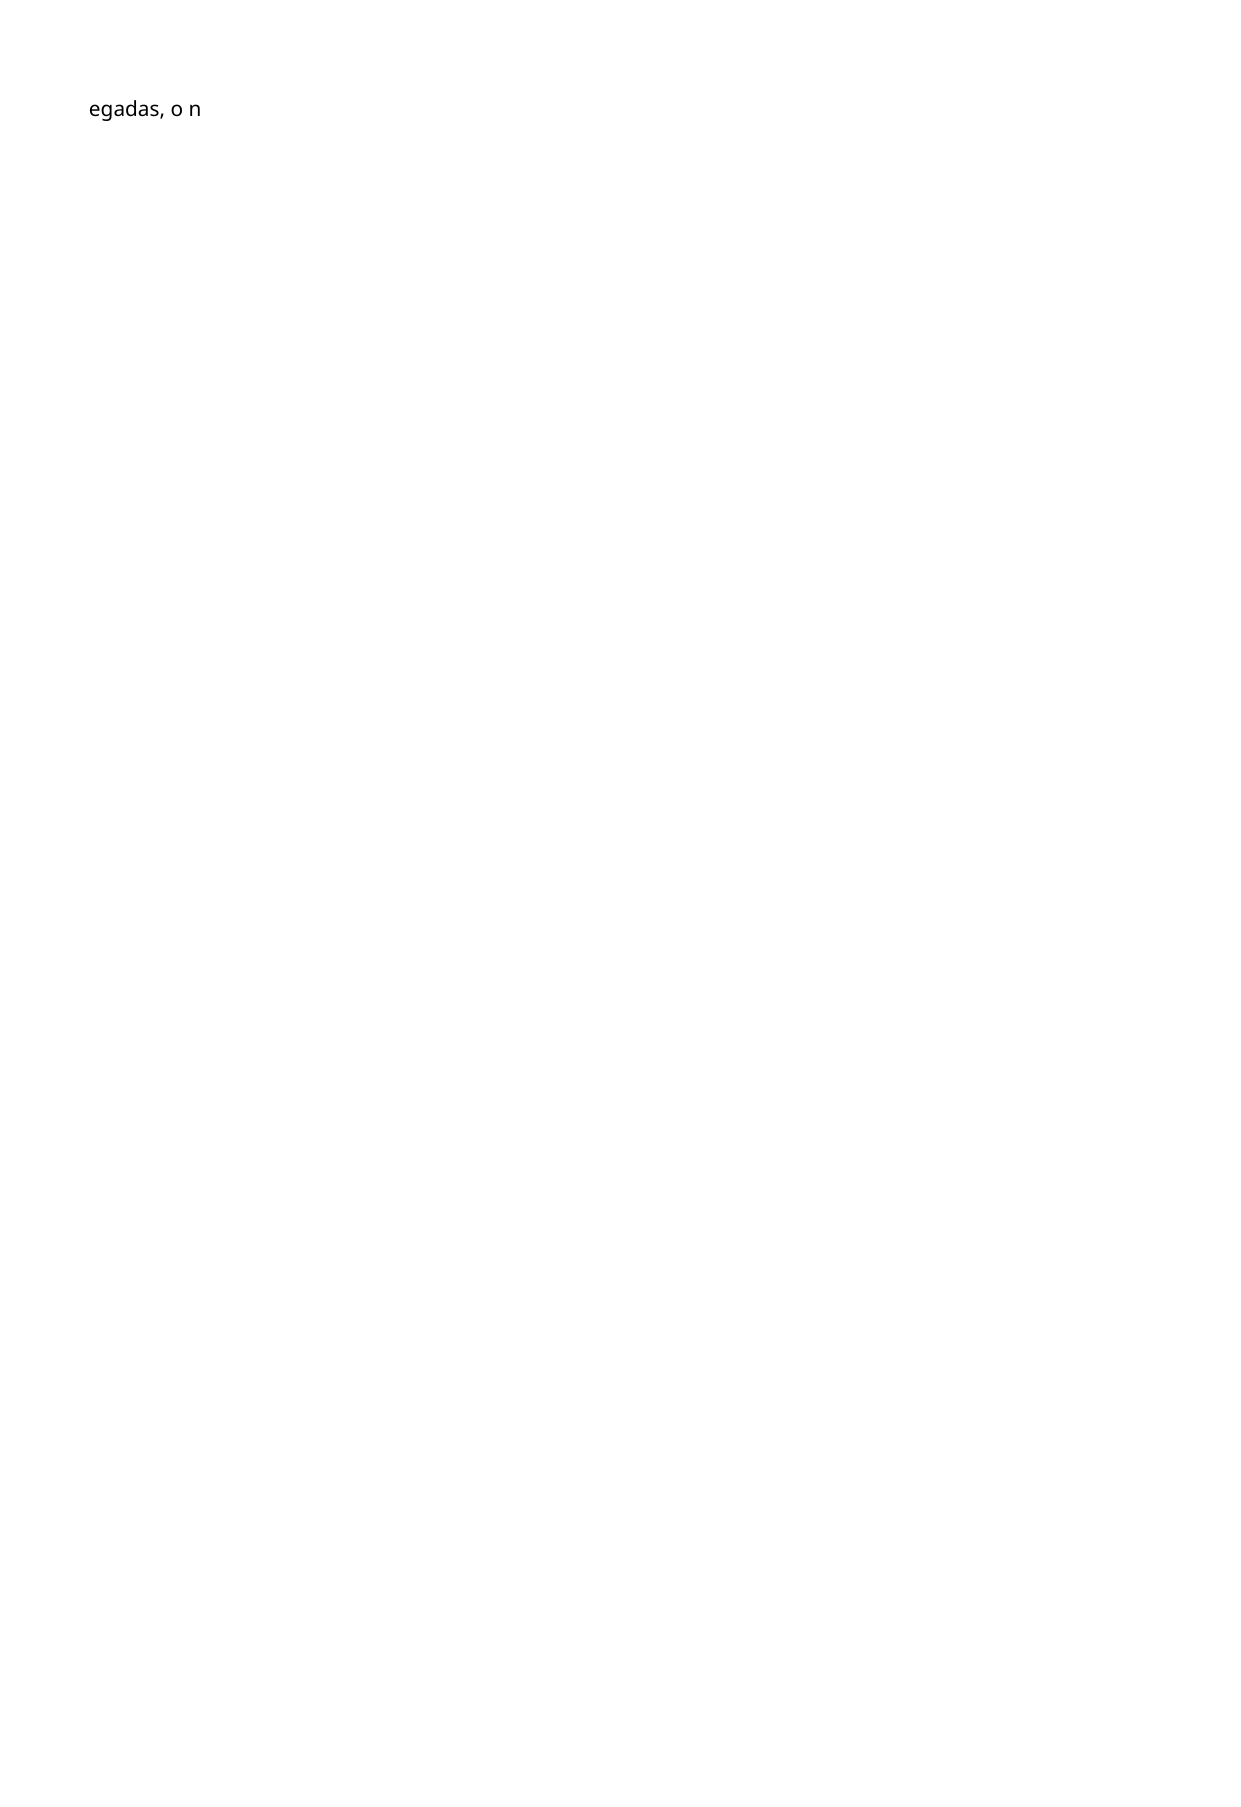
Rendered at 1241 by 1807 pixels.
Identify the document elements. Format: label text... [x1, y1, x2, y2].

text egadas, o n [89, 94, 1158, 122]
